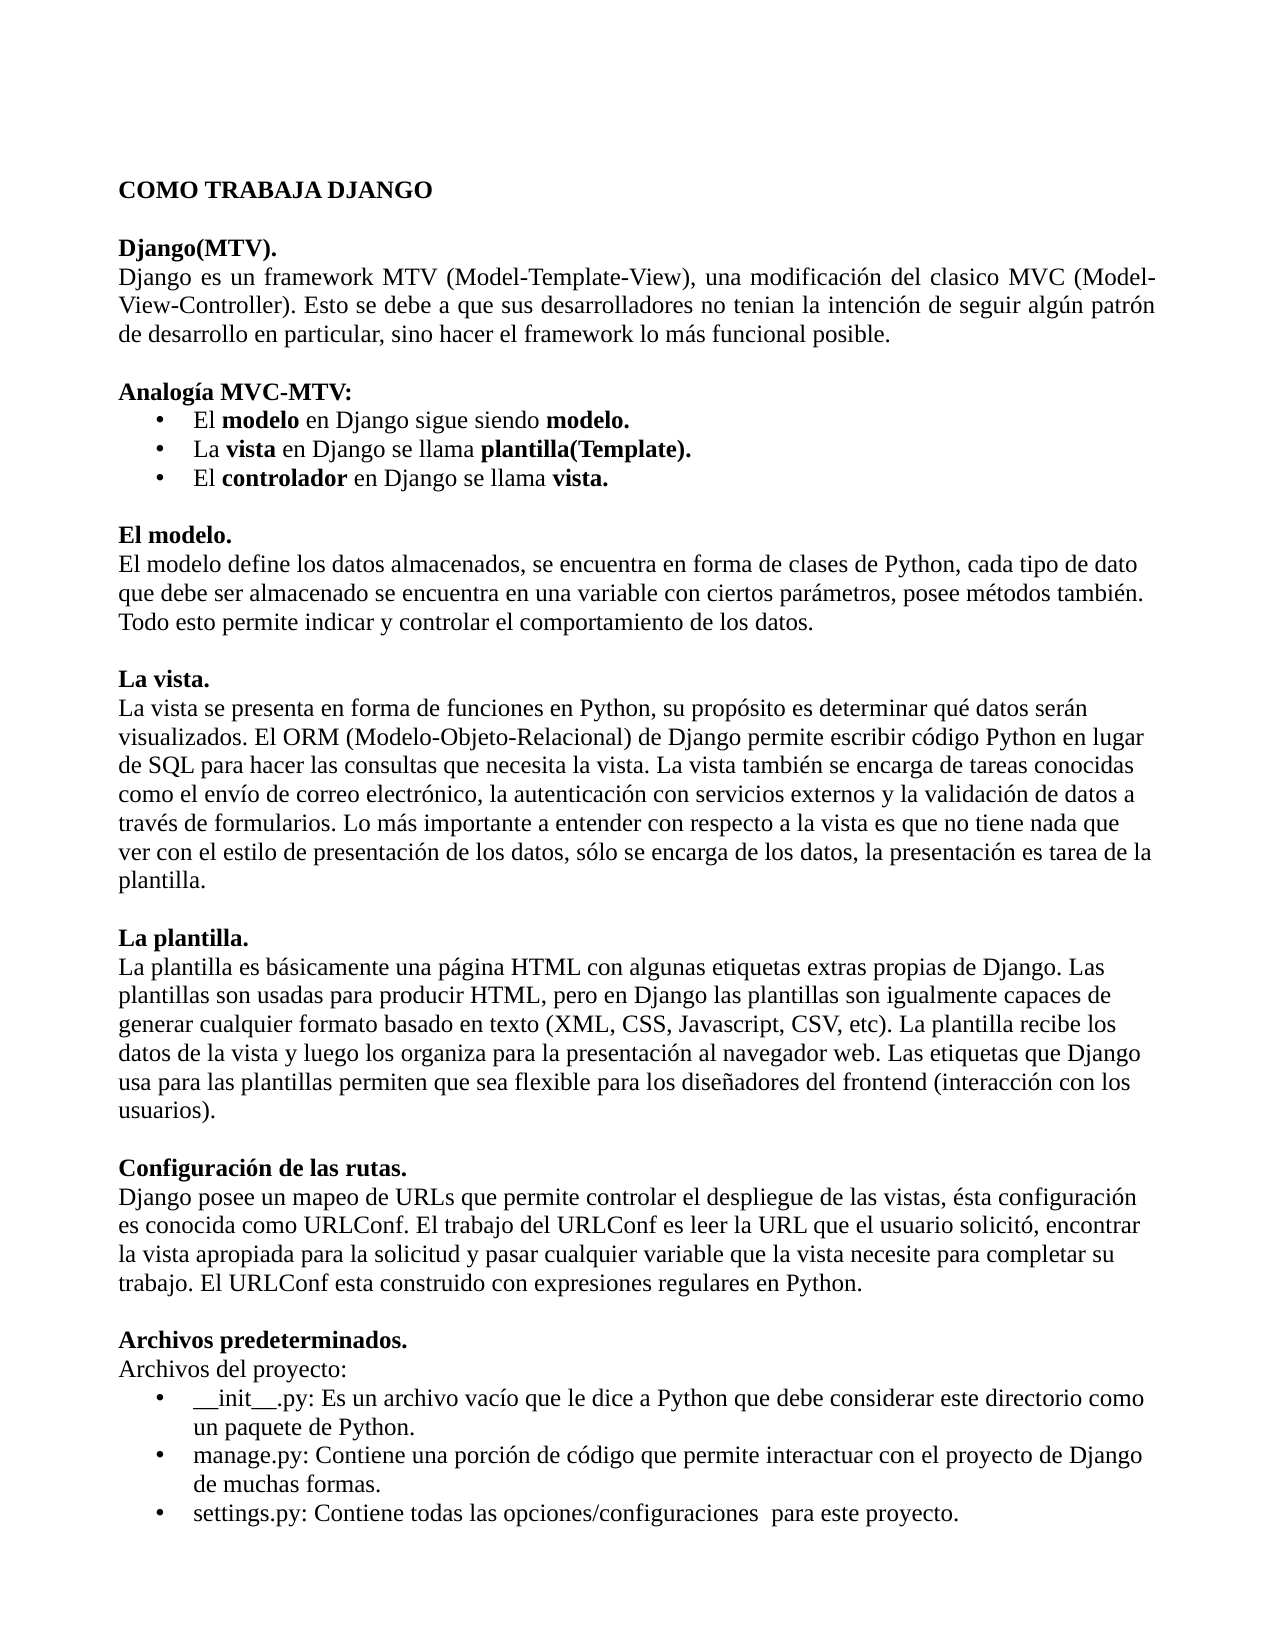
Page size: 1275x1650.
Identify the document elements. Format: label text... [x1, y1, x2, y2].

list La vista en Django se llama plantilla(Template). [156, 434, 1157, 463]
text La vista. [118, 664, 1157, 693]
text Django posee un mapeo de URLs que permite controlar el despliegue de las vistas, ésta configuración es conocida como URLConf. El trabajo del URLConf es leer la URL que el usuario solicitó, encontrar la vista apropiada para la solicitud y pasar cualquier variable que la vista necesite para completar su trabajo. El URLConf esta construido con expresiones regulares en Python. [118, 1182, 1157, 1297]
list manage.py: Contiene una porción de código que permite interactuar con el proyecto de Django de muchas formas. [156, 1441, 1157, 1498]
text Django es un framework MTV (Model-Template-View), una modificación del clasico MVC (Model-View-Controller). Esto se debe a que sus desarrolladores no tenian la intención de seguir algún patrón de desarrollo en particular, sino hacer el framework lo más funcional posible. [118, 262, 1157, 348]
text La plantilla es básicamente una página HTML con algunas etiquetas extras propias de Django. Las plantillas son usadas para producir HTML, pero en Django las plantillas son igualmente capaces de generar cualquier formato basado en texto (XML, CSS, Javascript, CSV, etc). La plantilla recibe los datos de la vista y luego los organiza para la presentación al navegador web. Las etiquetas que Django usa para las plantillas permiten que sea flexible para los diseñadores del frontend (interacción con los usuarios). [118, 952, 1157, 1124]
list __init__.py: Es un archivo vacío que le dice a Python que debe considerar este directorio como un paquete de Python. [156, 1383, 1157, 1441]
text Archivos predeterminados. [118, 1326, 1157, 1354]
list El modelo en Django sigue siendo modelo. [156, 406, 1157, 434]
text Configuración de las rutas. [118, 1153, 1157, 1182]
text El modelo. [118, 521, 1157, 549]
text COMO TRABAJA DJANGO [118, 176, 1157, 204]
text La vista se presenta en forma de funciones en Python, su propósito es determinar qué datos serán visualizados. El ORM (Modelo-Objeto-Relacional) de Django permite escribir código Python en lugar de SQL para hacer las consultas que necesita la vista. La vista también se encarga de tareas conocidas como el envío de correo electrónico, la autenticación con servicios externos y la validación de datos a través de formularios. Lo más importante a entender con respecto a la vista es que no tiene nada que ver con el estilo de presentación de los datos, sólo se encarga de los datos, la presentación es tarea de la plantilla. [118, 693, 1157, 894]
list El controlador en Django se llama vista. [156, 463, 1157, 492]
text El modelo define los datos almacenados, se encuentra en forma de clases de Python, cada tipo de dato que debe ser almacenado se encuentra en una variable con ciertos parámetros, posee métodos también. Todo esto permite indicar y controlar el comportamiento de los datos. [118, 549, 1157, 636]
text Django(MTV). [118, 233, 1157, 262]
text Archivos del proyecto: [118, 1354, 1157, 1383]
text Analogía MVC-MTV: [118, 377, 1157, 406]
text La plantilla. [118, 923, 1157, 952]
list settings.py: Contiene todas las opciones/configuraciones para este proyecto. [156, 1498, 1157, 1527]
